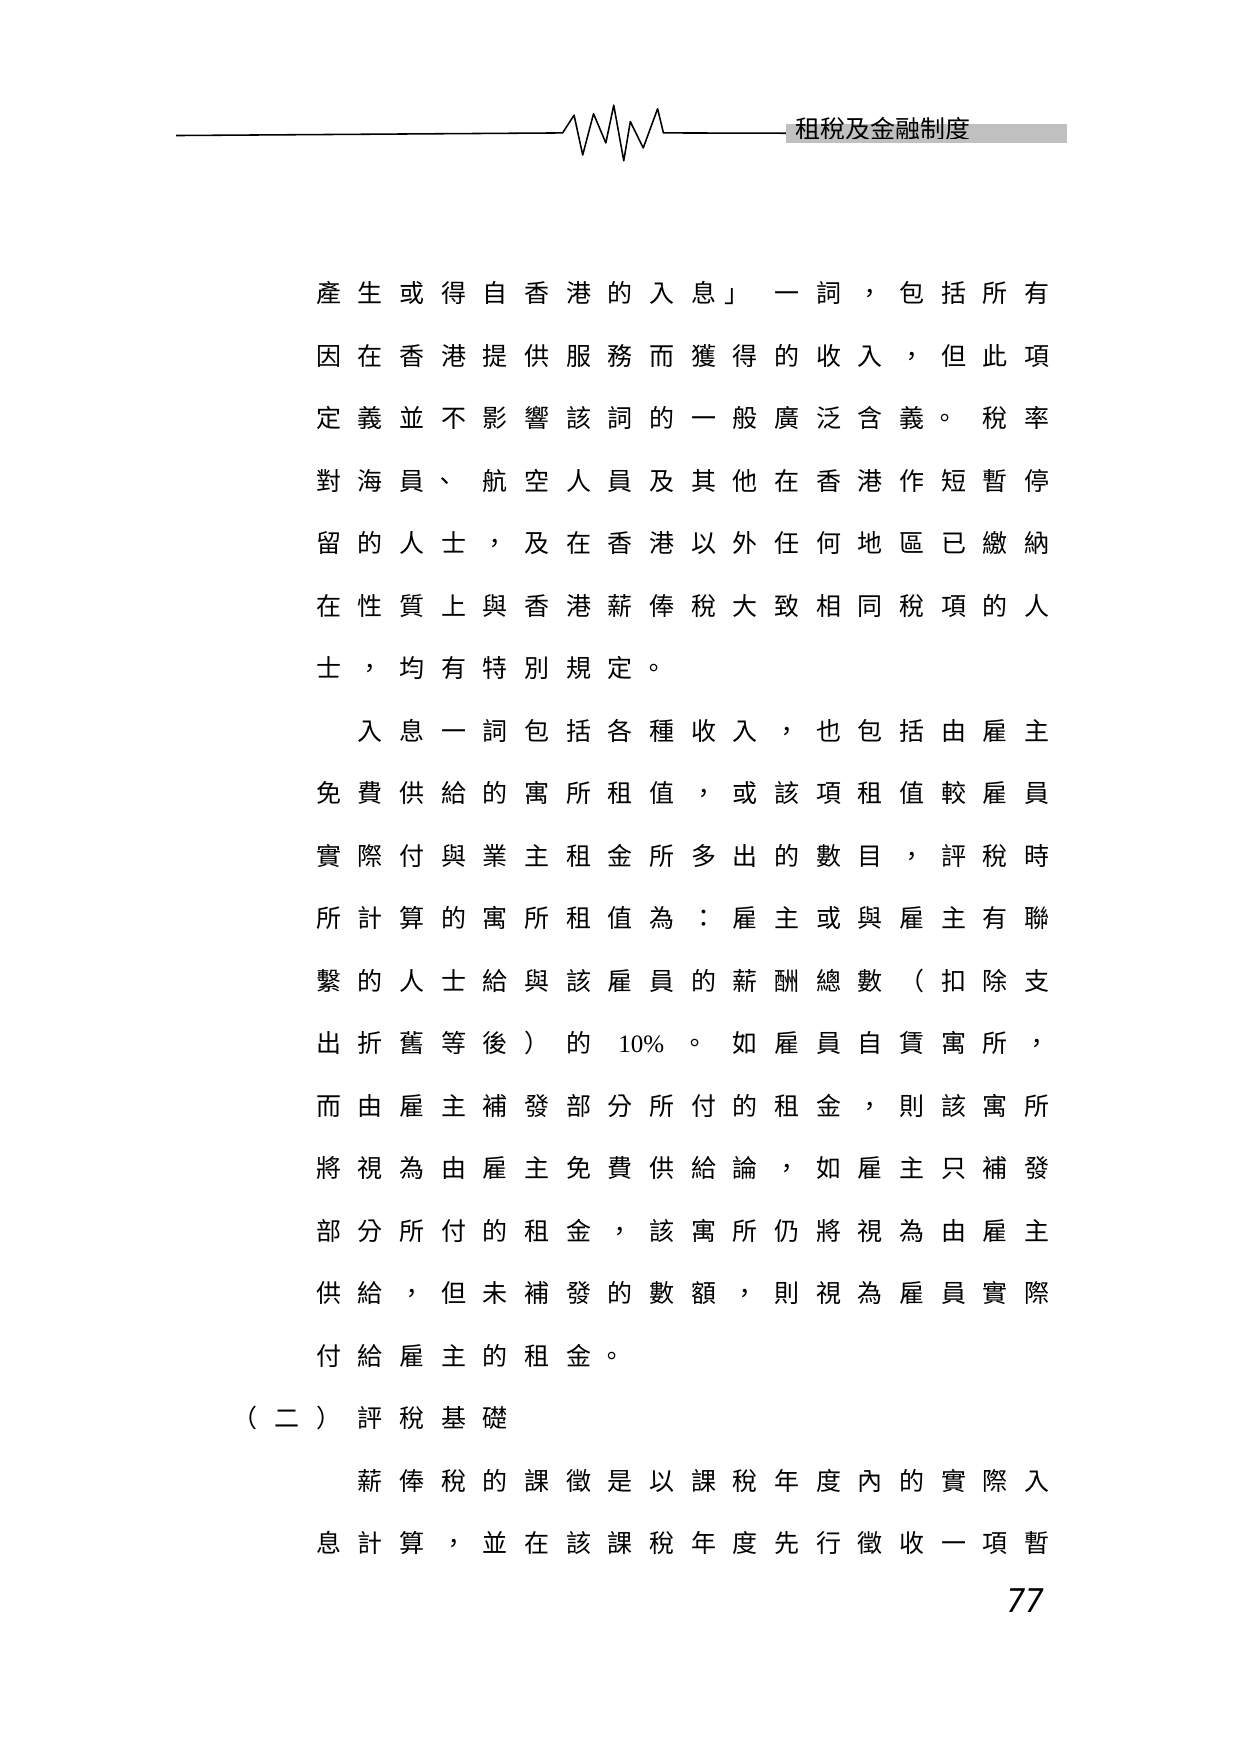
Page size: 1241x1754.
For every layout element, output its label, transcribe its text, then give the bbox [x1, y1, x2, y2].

text 入息一詞包括各種收入，也包括由雇主免費供給的寓所租值，或該項租值較雇員實際付與業主租金所多出的數目，評稅時所計算的寓所租值為：雇主或與雇主有聯繫的人士給與該雇員的薪酬總數（扣除支出折舊等後）的10%。如雇員自賃寓所，而由雇主補發部分所付的租金，則該寓所將視為由雇主免費供給論，如雇主只補發部分所付的租金，該寓所仍將視為由雇主供給，但未補發的數額，則視為雇員實際付給雇主的租金。 [281, 688, 1058, 1375]
text 薪俸稅的課徵是以課稅年度內的實際入息計算，並在該課稅年度先行徵收一項暫 [281, 1438, 1058, 1563]
text 產生或得自香港的入息」一詞，包括所有因在香港提供服務而獲得的收入，但此項定義並不影響該詞的一般廣泛含義。稅率對海員、航空人員及其他在香港作短暫停留的人士，及在香港以外任何地區已繳納在性質上與香港薪俸稅大致相同稅項的人士，均有特別規定。 [281, 250, 1058, 688]
text （二）評稅基礎 [207, 1375, 1058, 1438]
